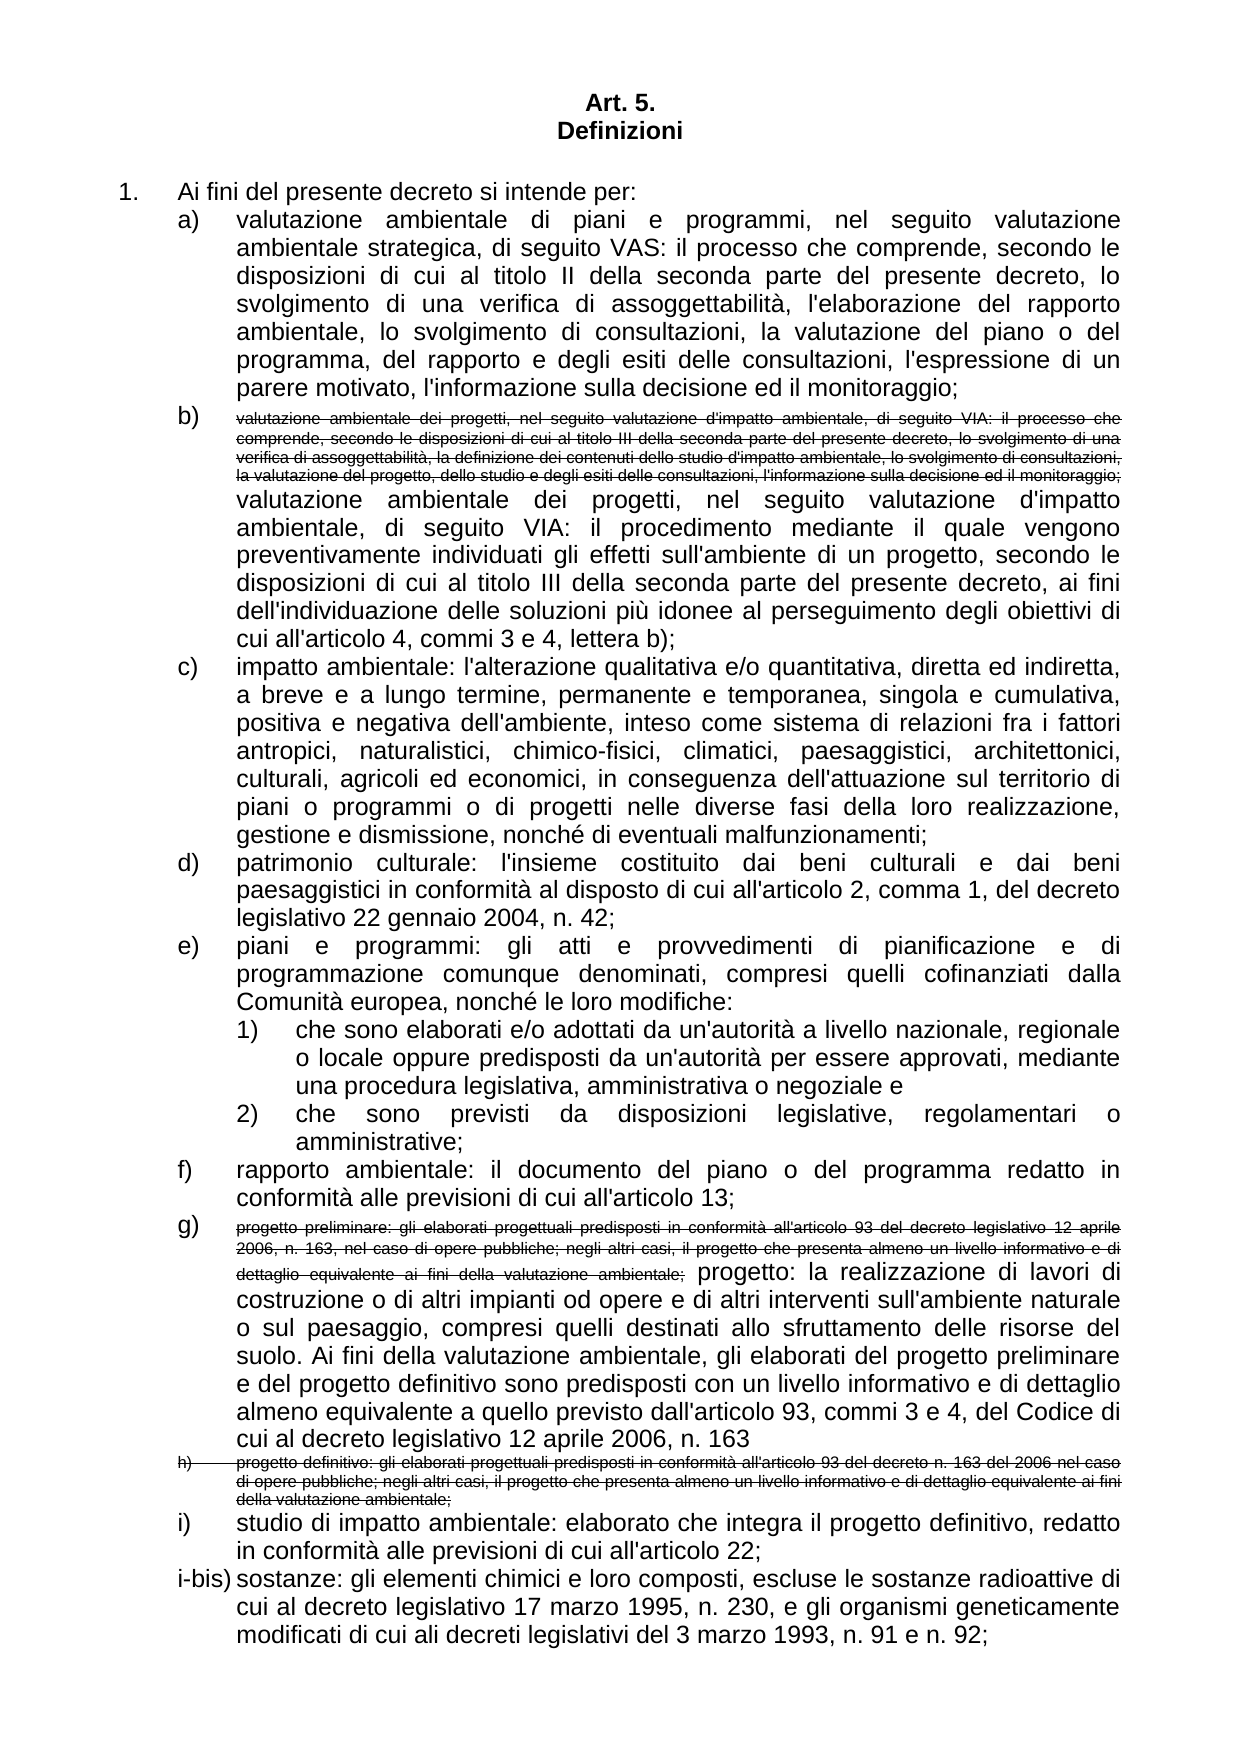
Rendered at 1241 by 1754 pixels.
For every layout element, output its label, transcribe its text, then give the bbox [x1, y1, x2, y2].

text 2) che sono previsti da disposizioni legislative, regolamentari o amministrative; [236, 1099, 1122, 1155]
text b) valutazione ambientale dei progetti, nel seguito valutazione d'impatto ambientale, di seguito VIA: il processo che comprende, secondo le disposizioni di cui al titolo III della seconda parte del presente decreto, lo svolgimento di una verifica di assoggettabilità, la definizione dei contenuti dello studio d'impatto ambientale, lo svolgimento di consultazioni, la valutazione del progetto, dello studio e degli esiti delle consultazioni, l'informazione sulla decisione ed il monitoraggio; valutazione ambientale dei progetti, nel seguito valutazione d'impatto ambientale, di seguito VIA: il procedimento mediante il quale vengono preventivamente individuati gli effetti sull'ambiente di un progetto, secondo le disposizioni di cui al titolo III della seconda parte del presente decreto, ai fini dell'individuazione delle soluzioni più idonee al perseguimento degli obiettivi di cui all'articolo 4, commi 3 e 4, lettera b); [177, 402, 1122, 653]
text d) patrimonio culturale: l'insieme costituito dai beni culturali e dai beni paesaggistici in conformità al disposto di cui all'articolo 2, comma 1, del decreto legislativo 22 gennaio 2004, n. 42; [177, 848, 1122, 932]
subtitle Art. 5. Definizioni [118, 88, 1122, 144]
text h) progetto definitivo: gli elaborati progettuali predisposti in conformità all'articolo 93 del decreto n. 163 del 2006 nel caso di opere pubbliche; negli altri casi, il progetto che presenta almeno un livello informativo e di dettaglio equivalente ai fini della valutazione ambientale; [177, 1453, 1122, 1509]
text i-bis) sostanze: gli elementi chimici e loro composti, escluse le sostanze radioattive di cui al decreto legislativo 17 marzo 1995, n. 230, e gli organismi geneticamente modificati di cui ali decreti legislativi del 3 marzo 1993, n. 91 e n. 92; [177, 1565, 1122, 1649]
text i) studio di impatto ambientale: elaborato che integra il progetto definitivo, redatto in conformità alle previsioni di cui all'articolo 22; [177, 1509, 1122, 1565]
text e) piani e programmi: gli atti e provvedimenti di pianificazione e di programmazione comunque denominati, compresi quelli cofinanziati dalla Comunità europea, nonché le loro modifiche: [177, 932, 1122, 1016]
text 1) che sono elaborati e/o adottati da un'autorità a livello nazionale, regionale o locale oppure predisposti da un'autorità per essere approvati, mediante una procedura legislativa, amministrativa o negoziale e [236, 1016, 1122, 1099]
text c) impatto ambientale: l'alterazione qualitativa e/o quantitativa, diretta ed indiretta, a breve e a lungo termine, permanente e temporanea, singola e cumulativa, positiva e negativa dell'ambiente, inteso come sistema di relazioni fra i fattori antropici, naturalistici, chimico-fisici, climatici, paesaggistici, architettonici, culturali, agricoli ed economici, in conseguenza dell'attuazione sul territorio di piani o programmi o di progetti nelle diverse fasi della loro realizzazione, gestione e dismissione, nonché di eventuali malfunzionamenti; [177, 653, 1122, 848]
text f) rapporto ambientale: il documento del piano o del programma redatto in conformità alle previsioni di cui all'articolo 13; [177, 1155, 1122, 1211]
text 1. Ai fini del presente decreto si intende per: [118, 178, 1122, 206]
text a) valutazione ambientale di piani e programmi, nel seguito valutazione ambientale strategica, di seguito VAS: il processo che comprende, secondo le disposizioni di cui al titolo II della seconda parte del presente decreto, lo svolgimento di una verifica di assoggettabilità, l'elaborazione del rapporto ambientale, lo svolgimento di consultazioni, la valutazione del piano o del programma, del rapporto e degli esiti delle consultazioni, l'espressione di un parere motivato, l'informazione sulla decisione ed il monitoraggio; [177, 206, 1122, 402]
text g) progetto preliminare: gli elaborati progettuali predisposti in conformità all'articolo 93 del decreto legislativo 12 aprile 2006, n. 163, nel caso di opere pubbliche; negli altri casi, il progetto che presenta almeno un livello informativo e di dettaglio equivalente ai fini della valutazione ambientale; progetto: la realizzazione di lavori di costruzione o di altri impianti od opere e di altri interventi sull'ambiente naturale o sul paesaggio, compresi quelli destinati allo sfruttamento delle risorse del suolo. Ai fini della valutazione ambientale, gli elaborati del progetto preliminare e del progetto definitivo sono predisposti con un livello informativo e di dettaglio almeno equivalente a quello previsto dall'articolo 93, commi 3 e 4, del Codice di cui al decreto legislativo 12 aprile 2006, n. 163 [177, 1211, 1122, 1453]
